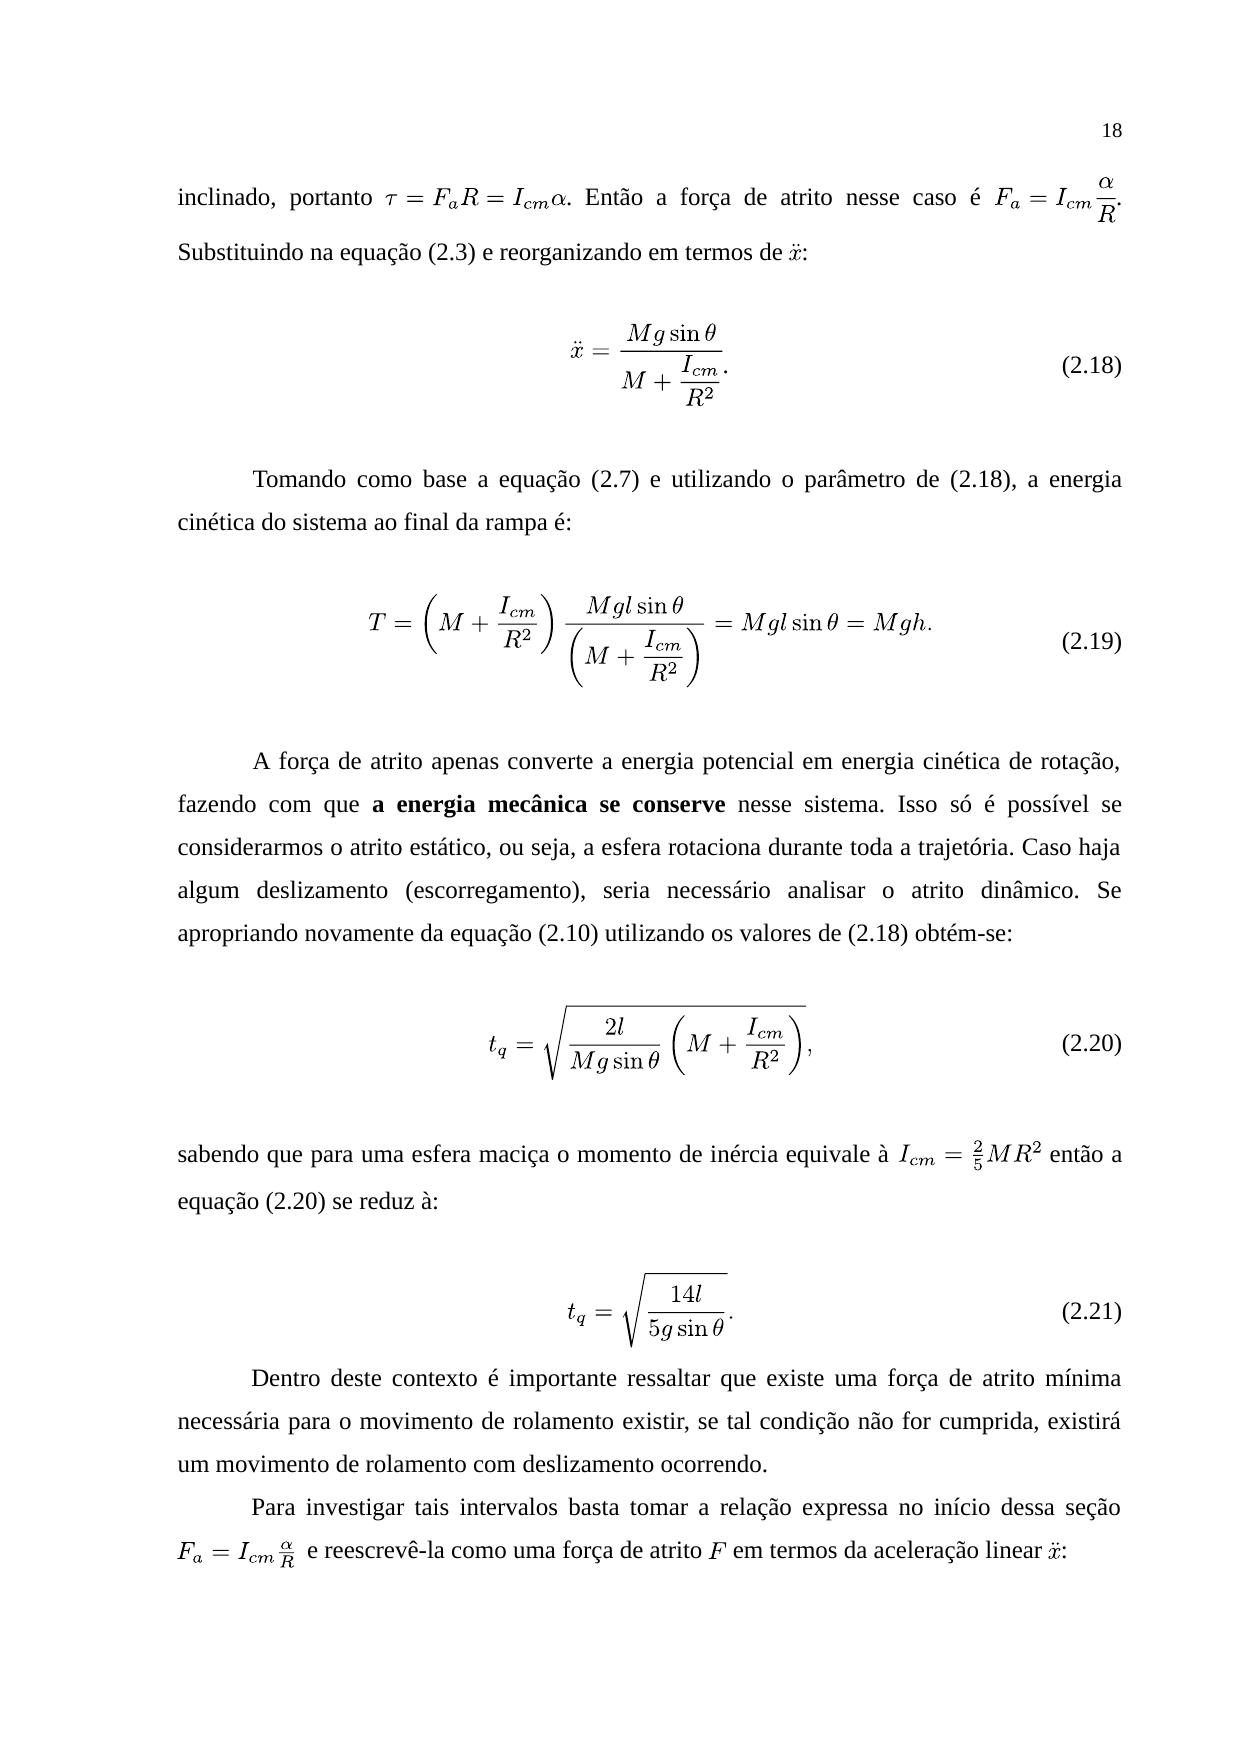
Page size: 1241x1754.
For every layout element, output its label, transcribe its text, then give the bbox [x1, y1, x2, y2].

text (2.21) [177, 1272, 1122, 1349]
text Dentro deste contexto é importante ressaltar que existe uma força de atrito mínima necessária para o movimento de rolamento existir, se tal condição não for cumprida, existirá um movimento de rolamento com deslizamento ocorrendo. [177, 1363, 1122, 1478]
text (2.20) [177, 1004, 1122, 1081]
text inclinado, portanto . Então a força de atrito nesse caso é . Substituindo na equação (2.3) e reorganizando em termos de : [177, 177, 1122, 266]
text (2.19) [177, 593, 1122, 688]
text sabendo que para uma esfera maciça o momento de inércia equivale à então a equação (2.20) se reduz à: [177, 1139, 1122, 1214]
text Para investigar tais intervalos basta tomar a relação expressa no início dessa seção e reescrevê-la como uma força de atrito em termos da aceleração linear : [177, 1492, 1122, 1568]
text A força de atrito apenas converte a energia potencial em energia cinética de rotação, fazendo com que a energia mecânica se conserve nesse sistema. Isso só é possível se considerarmos o atrito estático, ou seja, a esfera rotaciona durante toda a trajetória. Caso haja algum deslizamento (escorregamento), seria necessário analisar o atrito dinâmico. Se apropriando novamente da equação (2.10) utilizando os valores de (2.18) obtém-se: [177, 746, 1122, 947]
text Tomando como base a equação (2.7) e utilizando o parâmetro de (2.18), a energia cinética do sistema ao final da rampa é: [177, 464, 1122, 536]
text [177, 323, 631, 406]
text . (2.18) [714, 323, 1122, 406]
